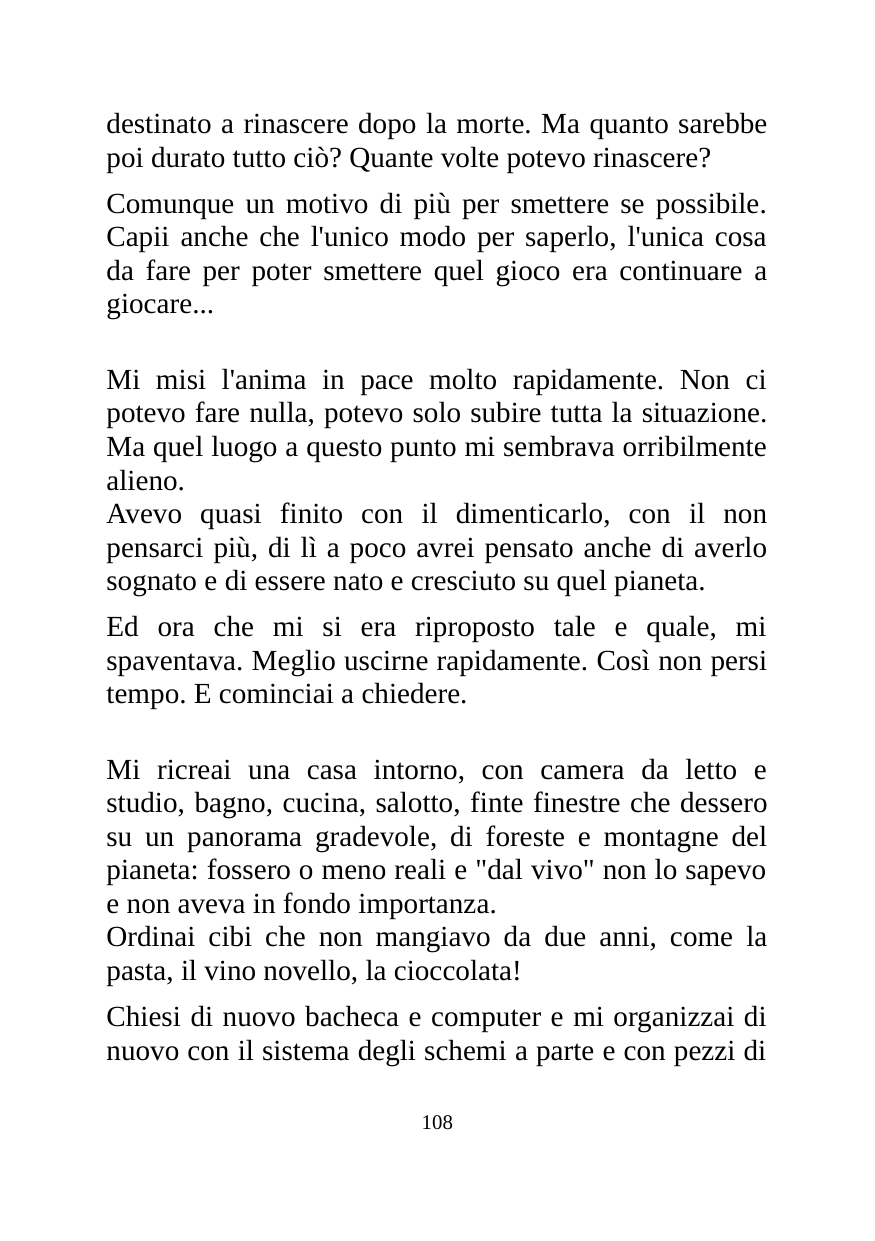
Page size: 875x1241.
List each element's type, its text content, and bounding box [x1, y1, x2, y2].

text destinato a rinascere dopo la morte. Ma quanto sarebbe poi durato tutto ciò? Quante volte potevo rinascere? [106, 106, 768, 173]
text Mi misi l'anima in pace molto rapidamente. Non ci potevo fare nulla, potevo solo subire tutta la situazione. Ma quel luogo a questo punto mi sembrava orribilmente alieno. [106, 362, 768, 496]
text Ed ora che mi si era riproposto tale e quale, mi spaventava. Meglio uscirne rapidamente. Così non persi tempo. E cominciai a chiedere. [106, 609, 768, 710]
text Comunque un motivo di più per smettere se possibile. Capii anche che l'unico modo per saperlo, l'unica cosa da fare per poter smettere quel gioco era continuare a giocare... [106, 186, 768, 320]
text Ordinai cibi che non mangiavo da due anni, come la pasta, il vino novello, la cioccolata! [106, 919, 768, 987]
text Avevo quasi finito con il dimenticarlo, con il non pensarci più, di lì a poco avrei pensato anche di averlo sognato e di essere nato e cresciuto su quel pianeta. [106, 496, 768, 597]
text Mi ricreai una casa intorno, con camera da letto e studio, bagno, cucina, salotto, finte finestre che dessero su un panorama gradevole, di foreste e montagne del pianeta: fossero o meno reali e "dal vivo" non lo sapevo e non aveva in fondo importanza. [106, 752, 768, 919]
text Chiesi di nuovo bacheca e computer e mi organizzai di nuovo con il sistema degli schemi a parte e con pezzi di [106, 999, 768, 1066]
